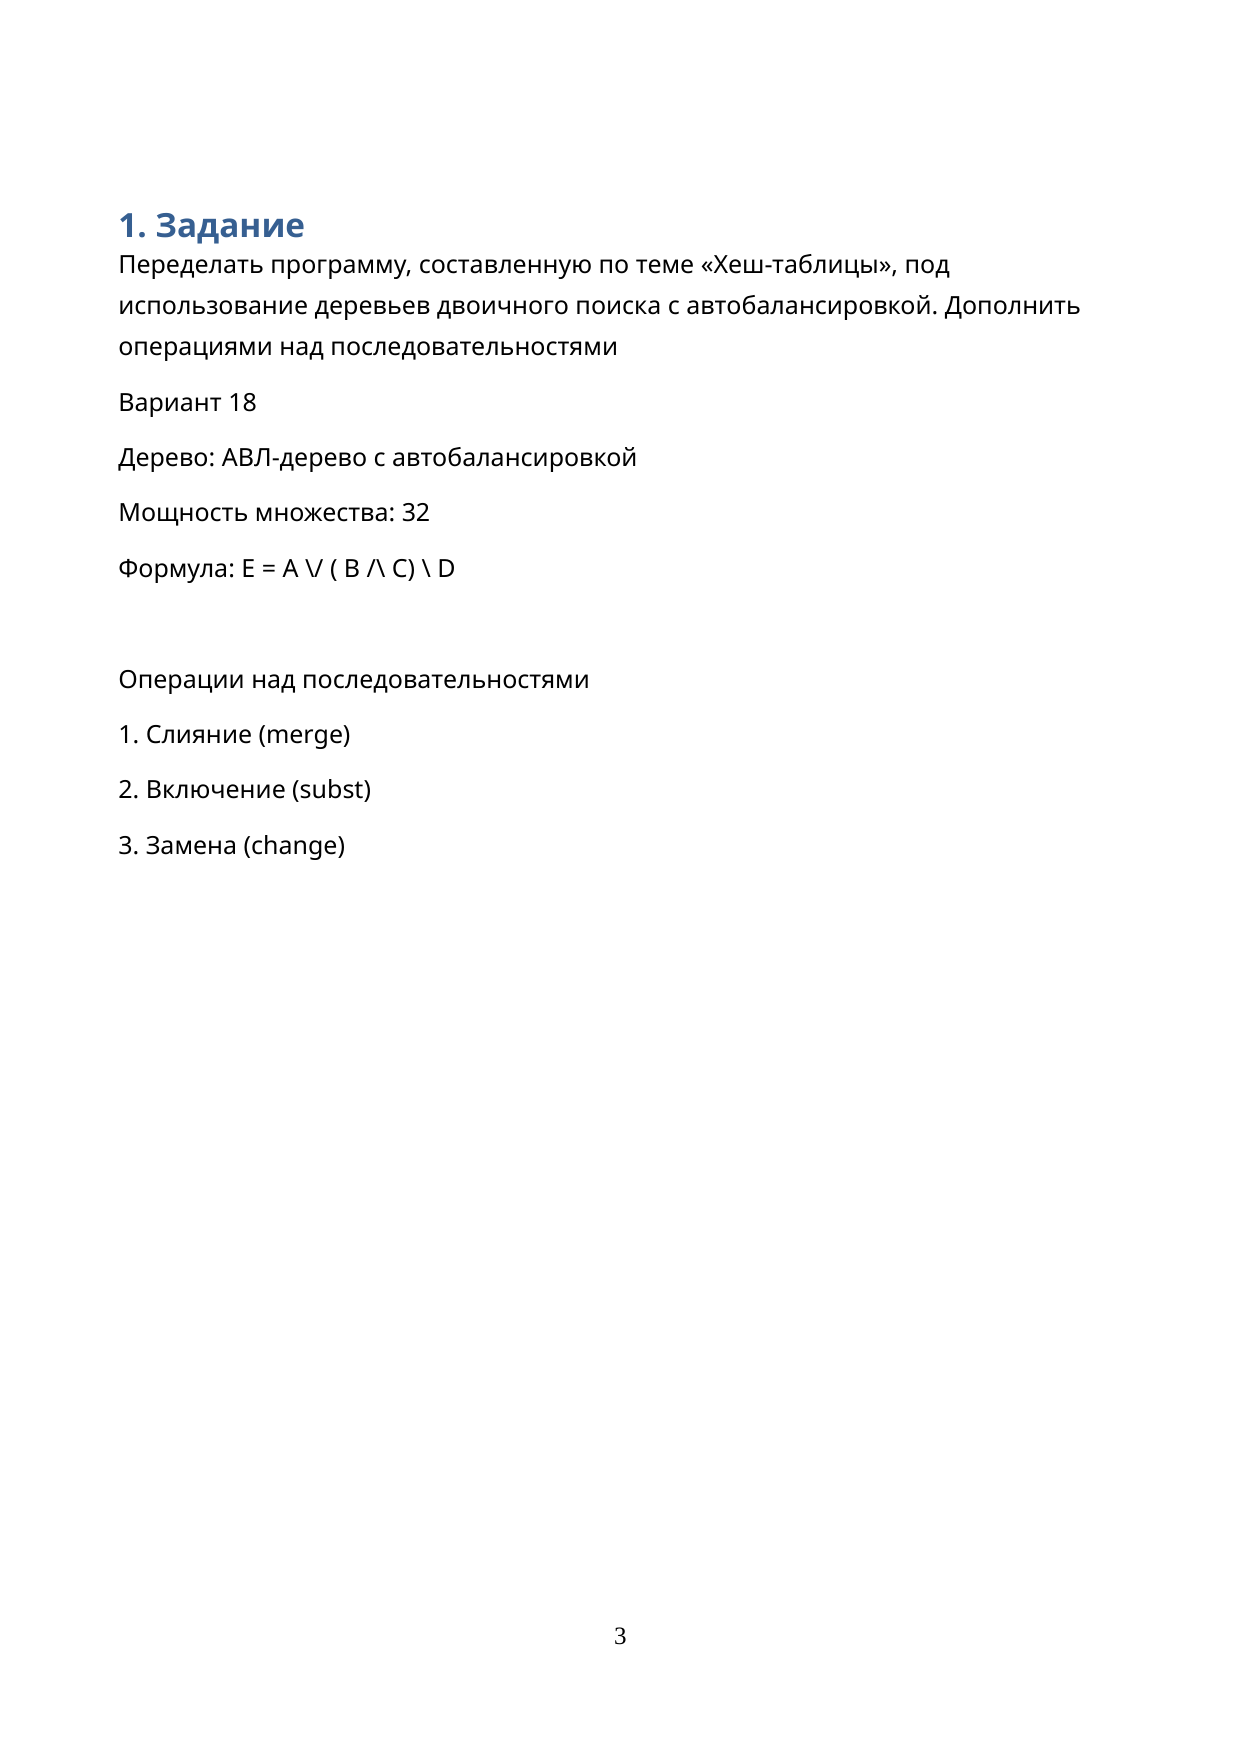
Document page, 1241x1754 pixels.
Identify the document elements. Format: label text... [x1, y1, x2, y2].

text Формула: E = A \/ ( B /\ C) \ D [118, 550, 1122, 584]
text 2. Включение (subst) [118, 772, 1122, 806]
text Дерево: АВЛ-дерево с автобалансировкой [118, 439, 1122, 474]
text Мощность множества: 32 [118, 495, 1122, 529]
text Вариант 18 [118, 384, 1122, 418]
text Переделать программу, составленную по теме «Хеш-таблицы», под использование деревьев двоичного поиска с автобалансировкой. Дополнить операциями над последовательностями [118, 247, 1122, 363]
text 3. Замена (change) [118, 827, 1122, 862]
text 1. Слияние (merge) [118, 717, 1122, 751]
subtitle 1. Задание [118, 202, 1122, 247]
text Операции над последовательностями [118, 661, 1122, 695]
